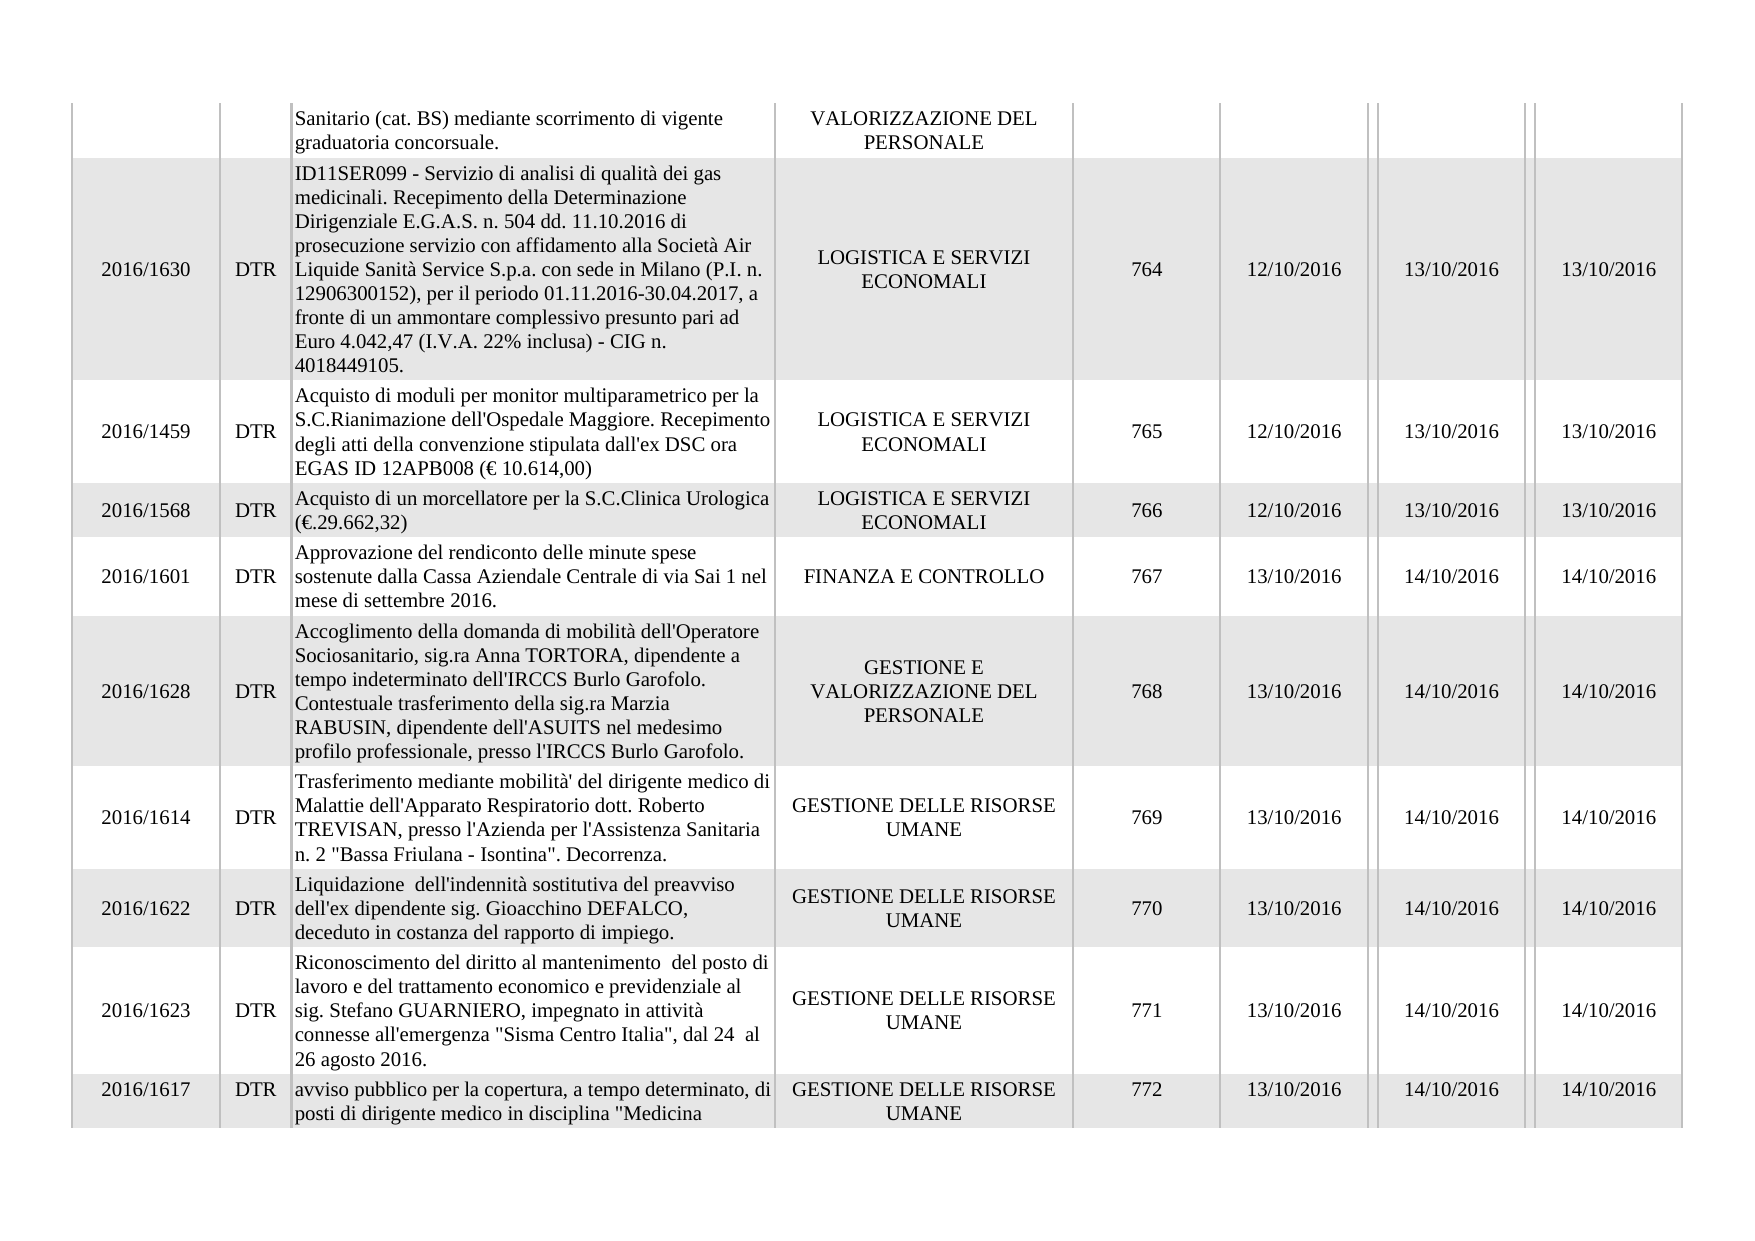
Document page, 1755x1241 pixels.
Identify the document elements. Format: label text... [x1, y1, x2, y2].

table_cell 771 [1074, 947, 1219, 1074]
table_cell 12/10/2016 [1221, 158, 1367, 380]
table_cell 766 [1074, 483, 1219, 537]
table_cell GESTIONE DELLE RISORSE UMANE [776, 947, 1072, 1074]
table_cell 2016/1568 [73, 483, 219, 537]
table_cell LOGISTICA E SERVIZI ECONOMALI [776, 158, 1072, 380]
table_cell DTR [221, 766, 290, 869]
table_cell 2016/1630 [73, 158, 219, 380]
table_cell [1526, 766, 1534, 869]
table_cell [1221, 103, 1367, 157]
table_cell 13/10/2016 [1536, 158, 1681, 380]
table_cell [1369, 616, 1377, 766]
table_cell [1526, 483, 1534, 537]
table_cell VALORIZZAZIONE DEL PERSONALE [776, 103, 1072, 157]
table_cell 765 [1074, 380, 1219, 483]
table_cell DTR [221, 537, 290, 616]
table_cell Trasferimento mediante mobilità' del dirigente medico di Malattie dell'Apparato Respiratorio dott. Roberto TREVISAN, presso l'Azienda per l'Assistenza Sanitaria n. 2 "Bassa Friulana - Isontina". Decorrenza. [293, 766, 774, 869]
table_cell 13/10/2016 [1221, 1074, 1367, 1128]
table_cell 13/10/2016 [1536, 483, 1681, 537]
table_cell DTR [221, 380, 290, 483]
table_cell 2016/1628 [73, 616, 219, 766]
table_cell LOGISTICA E SERVIZI ECONOMALI [776, 380, 1072, 483]
table_cell 13/10/2016 [1379, 158, 1524, 380]
table_cell DTR [221, 1074, 290, 1128]
table_cell [1369, 380, 1377, 483]
table_cell FINANZA E CONTROLLO [776, 537, 1072, 616]
table_cell 14/10/2016 [1379, 1074, 1524, 1128]
table_cell DTR [221, 869, 290, 947]
table_cell ID11SER099 - Servizio di analisi di qualità dei gas medicinali. Recepimento della Determinazione Dirigenziale E.G.A.S. n. 504 dd. 11.10.2016 di prosecuzione servizio con affidamento alla Società Air Liquide Sanità Service S.p.a. con sede in Milano (P.I. n. 12906300152), per il periodo 01.11.2016-30.04.2017, a fronte di un ammontare complessivo presunto pari ad Euro 4.042,47 (I.V.A. 22% inclusa) - CIG n. 4018449105. [293, 158, 774, 380]
table_cell 769 [1074, 766, 1219, 869]
table_cell 14/10/2016 [1536, 1074, 1681, 1128]
table_cell 14/10/2016 [1536, 766, 1681, 869]
table_cell [1369, 158, 1377, 380]
table_cell avviso pubblico per la copertura, a tempo determinato, di posti di dirigente medico in disciplina "Medicina [293, 1074, 774, 1128]
table_cell [73, 103, 219, 157]
table_cell 13/10/2016 [1379, 483, 1524, 537]
table_cell [1536, 103, 1681, 157]
table_cell [1526, 1074, 1534, 1128]
table_cell [1526, 869, 1534, 947]
table_cell 14/10/2016 [1379, 537, 1524, 616]
table_cell 14/10/2016 [1379, 869, 1524, 947]
table_cell [1526, 616, 1534, 766]
table_cell [1526, 537, 1534, 616]
table_cell 770 [1074, 869, 1219, 947]
table_cell [1369, 766, 1377, 869]
table_cell 14/10/2016 [1536, 869, 1681, 947]
table_cell 768 [1074, 616, 1219, 766]
table_cell 13/10/2016 [1221, 616, 1367, 766]
table_cell 14/10/2016 [1379, 947, 1524, 1074]
table_cell 2016/1622 [73, 869, 219, 947]
table_cell [1074, 103, 1219, 157]
table_cell GESTIONE E VALORIZZAZIONE DEL PERSONALE [776, 616, 1072, 766]
table_cell 13/10/2016 [1221, 947, 1367, 1074]
table_cell Liquidazione dell'indennità sostitutiva del preavviso dell'ex dipendente sig. Gioacchino DEFALCO, deceduto in costanza del rapporto di impiego. [293, 869, 774, 947]
table_cell [221, 103, 290, 157]
table_cell 13/10/2016 [1379, 380, 1524, 483]
table_cell 14/10/2016 [1536, 947, 1681, 1074]
table_cell LOGISTICA E SERVIZI ECONOMALI [776, 483, 1072, 537]
table_cell GESTIONE DELLE RISORSE UMANE [776, 766, 1072, 869]
table_cell [1379, 103, 1524, 157]
table_cell DTR [221, 158, 290, 380]
table_cell 2016/1614 [73, 766, 219, 869]
table_cell [1369, 103, 1377, 157]
table_cell [1369, 483, 1377, 537]
table_cell [1369, 869, 1377, 947]
table_cell [1526, 103, 1534, 157]
table_cell 13/10/2016 [1221, 537, 1367, 616]
table_cell 772 [1074, 1074, 1219, 1128]
table_cell [1369, 1074, 1377, 1128]
table_cell 2016/1601 [73, 537, 219, 616]
table_cell 13/10/2016 [1536, 380, 1681, 483]
table_cell 14/10/2016 [1379, 616, 1524, 766]
table_cell 14/10/2016 [1379, 766, 1524, 869]
table_cell [1526, 380, 1534, 483]
table_cell 13/10/2016 [1221, 869, 1367, 947]
table_cell 767 [1074, 537, 1219, 616]
table_cell GESTIONE DELLE RISORSE UMANE [776, 1074, 1072, 1128]
table_cell DTR [221, 616, 290, 766]
table_cell Riconoscimento del diritto al mantenimento del posto di lavoro e del trattamento economico e previdenziale al sig. Stefano GUARNIERO, impegnato in attività connesse all'emergenza "Sisma Centro Italia", dal 24 al 26 agosto 2016. [293, 947, 774, 1074]
table_cell [1369, 947, 1377, 1074]
table_cell 14/10/2016 [1536, 537, 1681, 616]
table_cell Sanitario (cat. BS) mediante scorrimento di vigente graduatoria concorsuale. [293, 103, 774, 157]
table_cell Acquisto di un morcellatore per la S.C.Clinica Urologica (€.29.662,32) [293, 483, 774, 537]
table_cell 2016/1617 [73, 1074, 219, 1128]
table_cell GESTIONE DELLE RISORSE UMANE [776, 869, 1072, 947]
table_cell [1526, 947, 1534, 1074]
table_cell [1369, 537, 1377, 616]
table_cell DTR [221, 483, 290, 537]
table_cell 14/10/2016 [1536, 616, 1681, 766]
table_cell 764 [1074, 158, 1219, 380]
table_cell 2016/1623 [73, 947, 219, 1074]
table_cell 12/10/2016 [1221, 380, 1367, 483]
table_cell Approvazione del rendiconto delle minute spese sostenute dalla Cassa Aziendale Centrale di via Sai 1 nel mese di settembre 2016. [293, 537, 774, 616]
table_cell [1526, 158, 1534, 380]
table_cell DTR [221, 947, 290, 1074]
table_cell Accoglimento della domanda di mobilità dell'Operatore Sociosanitario, sig.ra Anna TORTORA, dipendente a tempo indeterminato dell'IRCCS Burlo Garofolo. Contestuale trasferimento della sig.ra Marzia RABUSIN, dipendente dell'ASUITS nel medesimo profilo professionale, presso l'IRCCS Burlo Garofolo. [293, 616, 774, 766]
table_cell Acquisto di moduli per monitor multiparametrico per la S.C.Rianimazione dell'Ospedale Maggiore. Recepimento degli atti della convenzione stipulata dall'ex DSC ora EGAS ID 12APB008 (€ 10.614,00) [293, 380, 774, 483]
table_cell 2016/1459 [73, 380, 219, 483]
table_cell 13/10/2016 [1221, 766, 1367, 869]
table_cell 12/10/2016 [1221, 483, 1367, 537]
